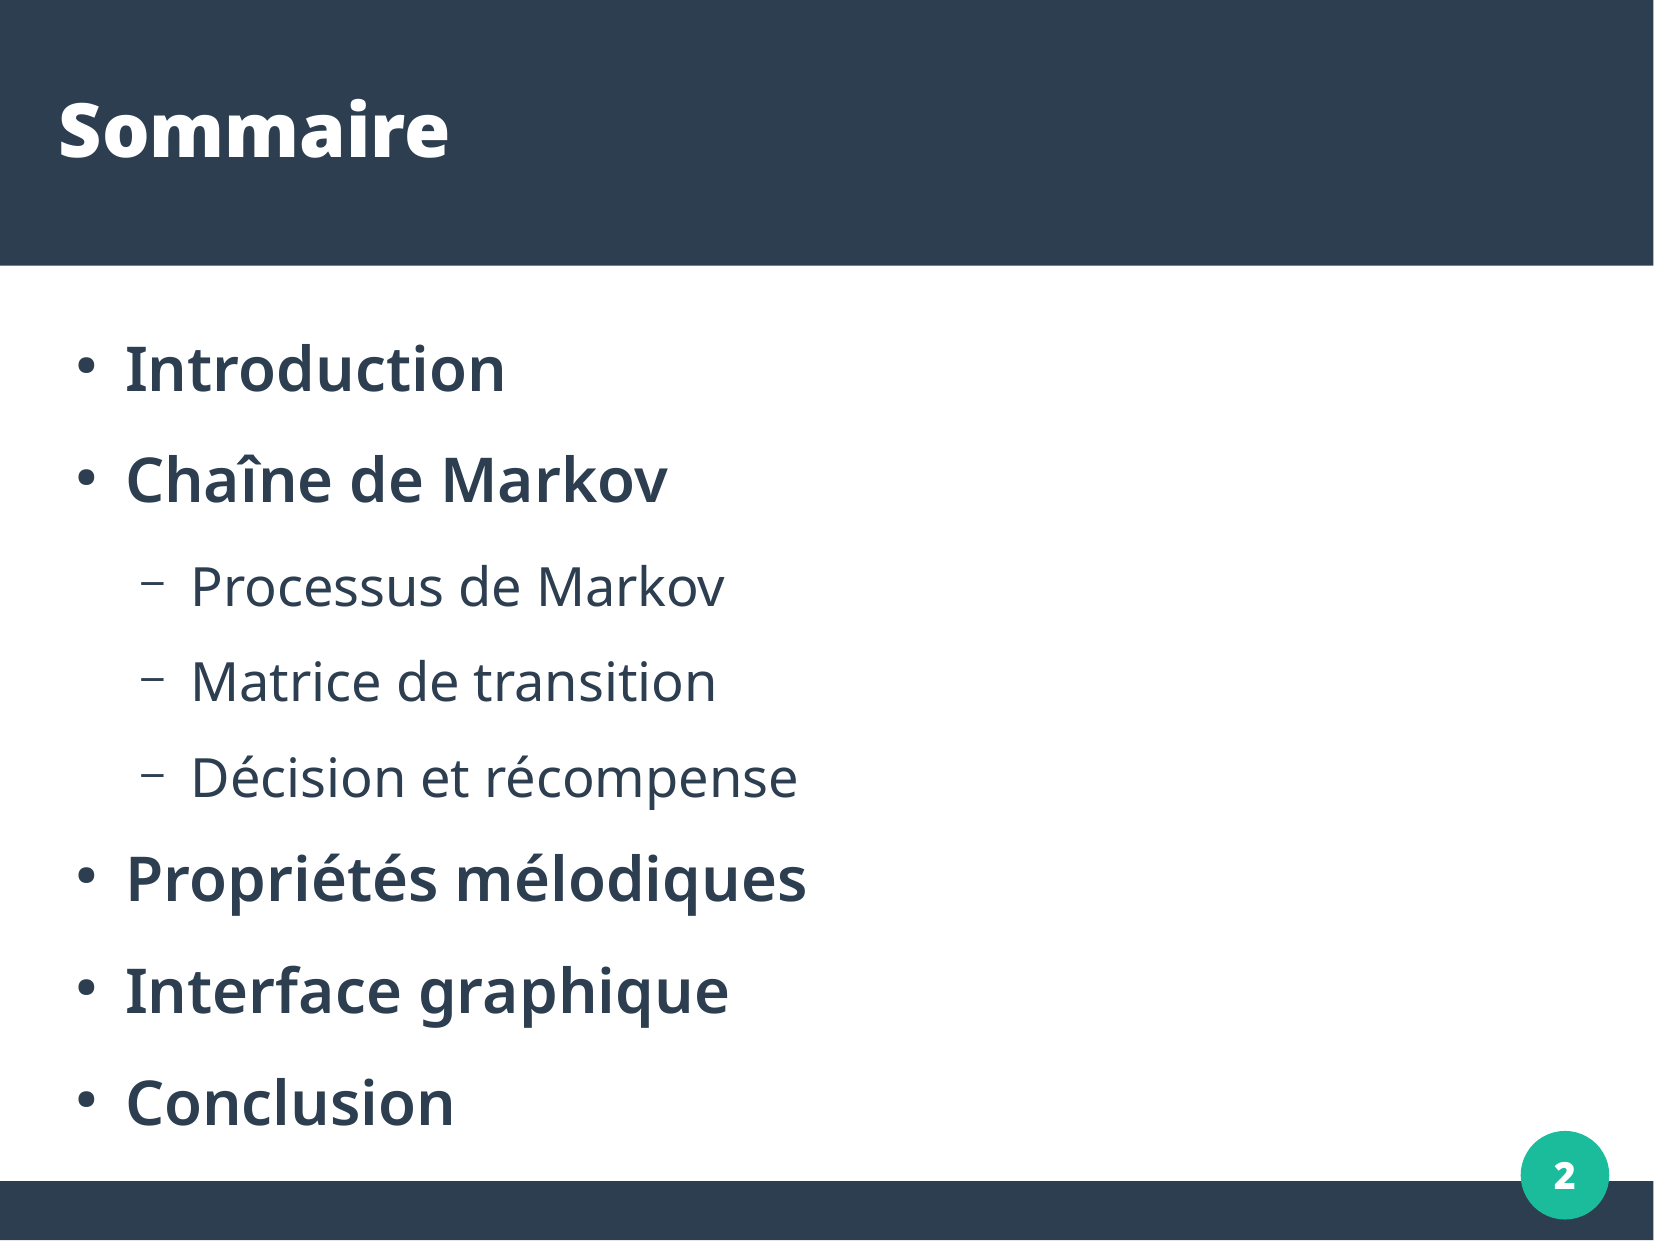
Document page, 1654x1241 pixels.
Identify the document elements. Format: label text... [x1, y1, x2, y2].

text_box [59, 49, 1595, 207]
list Introduction Chaîne de Markov Processus de Markov Matrice de transition Décision et récompense Propriétés mélodiques Interface graphique Conclusion [59, 324, 1595, 1152]
